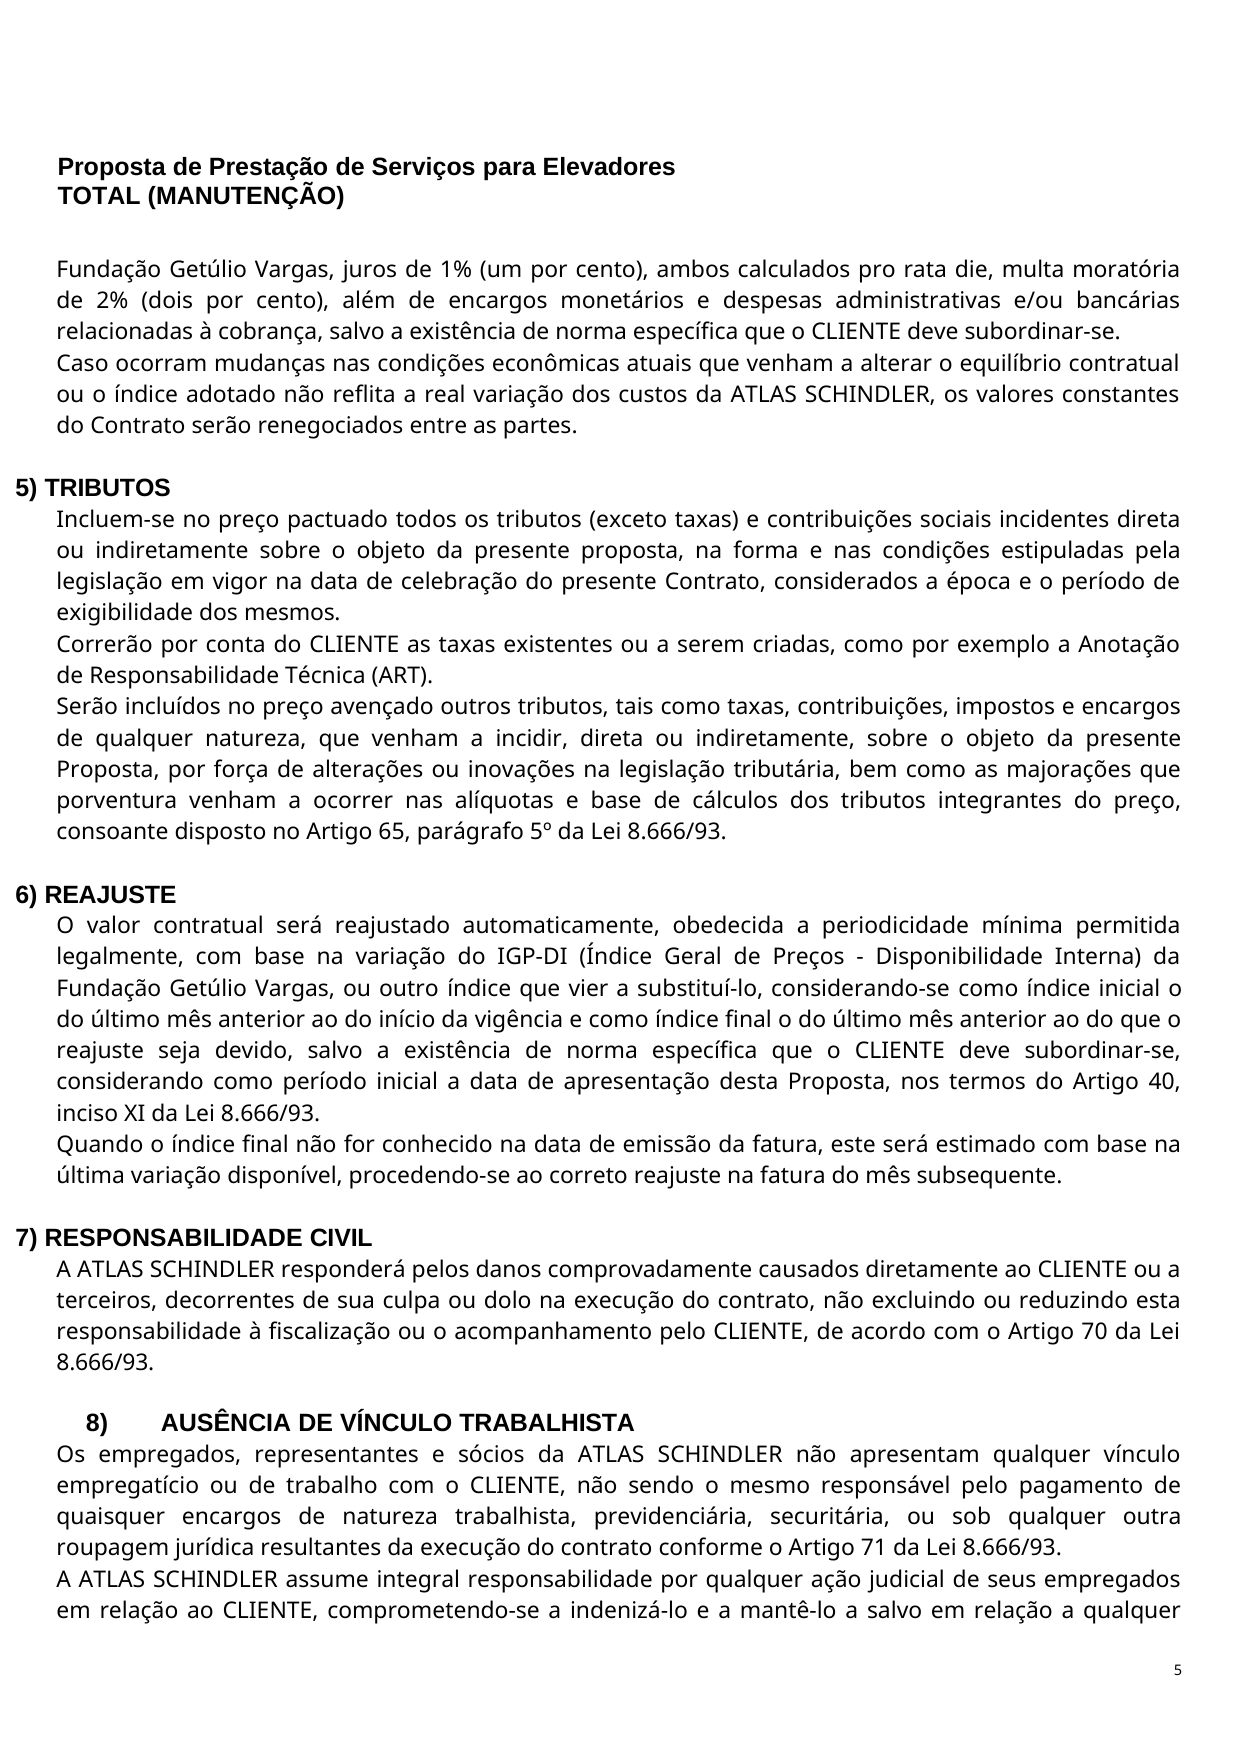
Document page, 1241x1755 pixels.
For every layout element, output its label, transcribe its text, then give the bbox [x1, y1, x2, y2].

text Serão incluídos no preço avençado outros tributos, tais como taxas, contribuições, impostos e encargos de qualquer natureza, que venham a incidir, direta ou indiretamente, sobre o objeto da presente Proposta, por força de alterações ou inovações na legislação tributária, bem como as majorações que porventura venham a ocorrer nas alíquotas e base de cálculos dos tributos integrantes do preço, consoante disposto no Artigo 65, parágrafo 5º da Lei 8.666/93. [56, 690, 1182, 846]
list TRIBUTOS [15, 474, 1196, 503]
list REAJUSTE [15, 880, 1196, 909]
text A ATLAS SCHINDLER responderá pelos danos comprovadamente causados diretamente ao CLIENTE ou a terceiros, decorrentes de sua culpa ou dolo na execução do contrato, não excluindo ou reduzindo esta responsabilidade à fiscalização ou o acompanhamento pelo CLIENTE, de acordo com o Artigo 70 da Lei 8.666/93. [56, 1253, 1182, 1378]
text Incluem-se no preço pactuado todos os tributos (exceto taxas) e contribuições sociais incidentes direta ou indiretamente sobre o objeto da presente proposta, na forma e nas condições estipuladas pela legislação em vigor na data de celebração do presente Contrato, considerados a época e o período de exigibilidade dos mesmos. [56, 503, 1182, 628]
text Os empregados, representantes e sócios da ATLAS SCHINDLER não apresentam qualquer vínculo empregatício ou de trabalho com o CLIENTE, não sendo o mesmo responsável pelo pagamento de quaisquer encargos de natureza trabalhista, previdenciária, securitária, ou sob qualquer outra roupagem jurídica resultantes da execução do contrato conforme o Artigo 71 da Lei 8.666/93. [56, 1438, 1182, 1563]
list RESPONSABILIDADE CIVIL [15, 1224, 1196, 1253]
text Caso ocorram mudanças nas condições econômicas atuais que venham a alterar o equilíbrio contratual ou o índice adotado não reflita a real variação dos custos da ATLAS SCHINDLER, os valores constantes do Contrato serão renegociados entre as partes. [56, 346, 1182, 440]
text Fundação Getúlio Vargas, juros de 1% (um por cento), ambos calculados pro rata die, multa moratória de 2% (dois por cento), além de encargos monetários e despesas administrativas e/ou bancárias relacionadas à cobrança, salvo a existência de norma específica que o CLIENTE deve subordinar-se. [56, 253, 1182, 346]
text O valor contratual será reajustado automaticamente, obedecida a periodicidade mínima permitida legalmente, com base na variação do IGP-DI (Índice Geral de Preços - Disponibilidade Interna) da Fundação Getúlio Vargas, ou outro índice que vier a substituí-lo, considerando-se como índice inicial o do último mês anterior ao do início da vigência e como índice final o do último mês anterior ao do que o reajuste seja devido, salvo a existência de norma específica que o CLIENTE deve subordinar-se, considerando como período inicial a data de apresentação desta Proposta, nos termos do Artigo 40, inciso XI da Lei 8.666/93. [56, 909, 1182, 1128]
text A ATLAS SCHINDLER assume integral responsabilidade por qualquer ação judicial de seus empregados em relação ao CLIENTE, comprometendo-se a indenizá-lo e a mantê-lo a salvo em relação a qualquer [56, 1563, 1182, 1625]
text Quando o índice final não for conhecido na data de emissão da fatura, este será estimado com base na última variação disponível, procedendo-se ao correto reajuste na fatura do mês subsequente. [56, 1128, 1182, 1190]
list AUSÊNCIA DE VÍNCULO TRABALHISTA [86, 1409, 1196, 1438]
text Correrão por conta do CLIENTE as taxas existentes ou a serem criadas, como por exemplo a Anotação de Responsabilidade Técnica (ART). [56, 628, 1182, 690]
